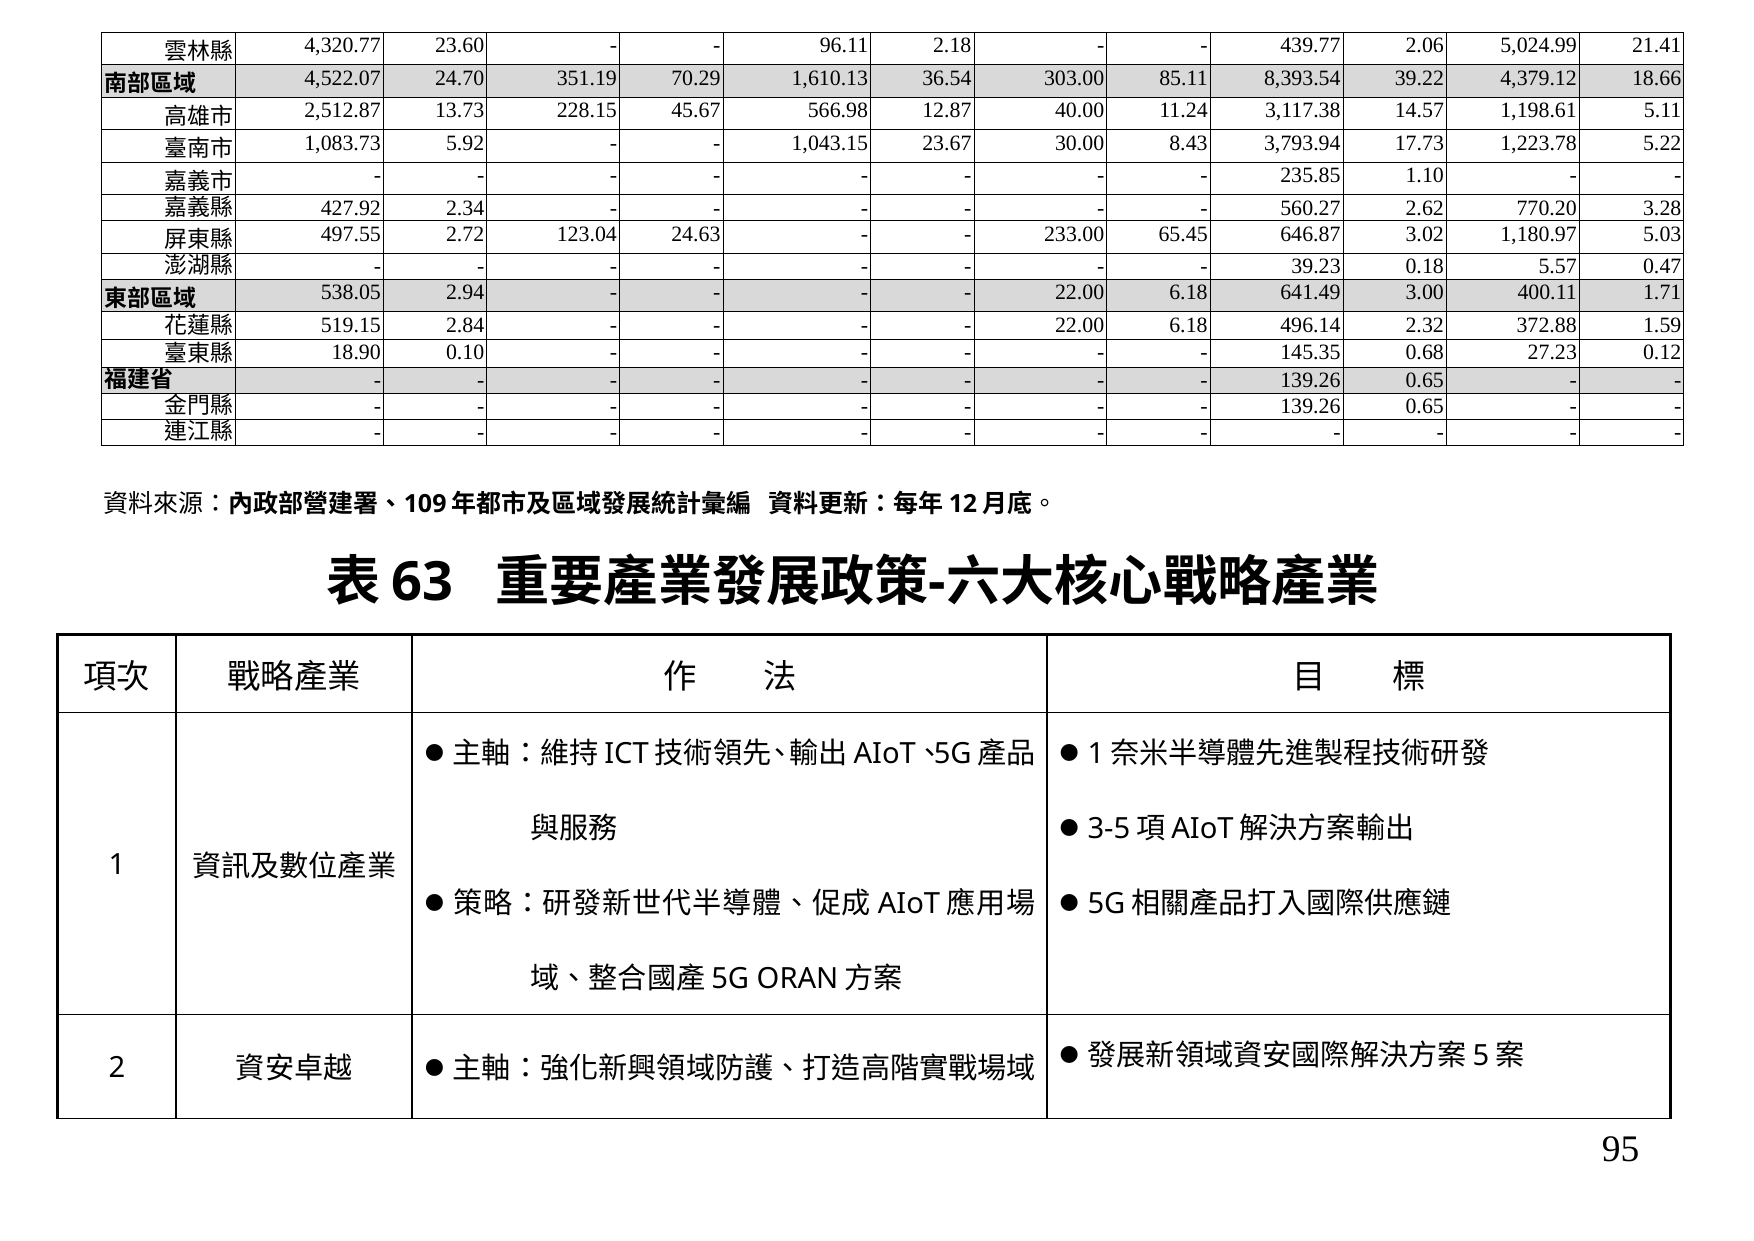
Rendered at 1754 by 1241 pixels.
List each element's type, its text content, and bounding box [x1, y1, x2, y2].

table_cell 496.14 [1211, 312, 1343, 339]
table_cell 228.15 [487, 98, 619, 129]
table_cell - [724, 312, 870, 339]
table_cell - [975, 368, 1106, 393]
table_cell - [1580, 368, 1683, 393]
table_cell 96.11 [724, 33, 870, 64]
table_cell 8,393.54 [1211, 65, 1343, 97]
table_cell 臺東縣 [102, 340, 235, 367]
table_cell 福建省 [102, 368, 235, 393]
table_cell - [871, 195, 974, 220]
table_cell 3,793.94 [1211, 130, 1343, 162]
table_cell - [620, 33, 723, 64]
table_cell 372.88 [1447, 312, 1579, 339]
table_cell 235.85 [1211, 163, 1343, 194]
table_cell 1.71 [1580, 280, 1683, 311]
table_cell 0.18 [1344, 254, 1446, 279]
table_cell - [1107, 340, 1210, 367]
table_cell - [487, 420, 619, 445]
table_cell - [1580, 394, 1683, 419]
table_cell - [620, 254, 723, 279]
table_cell - [724, 163, 870, 194]
table_cell - [724, 340, 870, 367]
text 資料來源：內政部營建署、109年都市及區域發展統計彙編 資料更新：每年12月底。 [103, 483, 1639, 521]
table_cell 1 [59, 713, 175, 1013]
table_cell 1.59 [1580, 312, 1683, 339]
table_cell 1,083.73 [236, 130, 383, 162]
table_cell 南部區域 [102, 65, 235, 97]
table_cell 139.26 [1211, 394, 1343, 419]
table_header 目 標 [1048, 636, 1669, 712]
table_cell 24.70 [384, 65, 486, 97]
table_cell - [620, 420, 723, 445]
table_cell - [871, 312, 974, 339]
table_cell 0.47 [1580, 254, 1683, 279]
table_cell 2 [59, 1015, 175, 1118]
table_cell - [487, 163, 619, 194]
table_cell - [236, 420, 383, 445]
table_cell - [975, 163, 1106, 194]
table_cell - [620, 130, 723, 162]
table_cell 主軸：維持ICT技術領先、輸出AIoT、5G產品與服務 策略：研發新世代半導體、促成AIoT應用場域、整合國產5G ORAN方案 [413, 713, 1046, 1013]
table_cell - [620, 163, 723, 194]
table_cell 145.35 [1211, 340, 1343, 367]
table_cell 連江縣 [102, 420, 235, 445]
table_cell 427.92 [236, 195, 383, 220]
table_cell - [871, 254, 974, 279]
table_cell 85.11 [1107, 65, 1210, 97]
table_cell 3.28 [1580, 195, 1683, 220]
table_header 項次 [59, 636, 175, 712]
table_cell 23.67 [871, 130, 974, 162]
table_cell - [620, 312, 723, 339]
table_cell 1,610.13 [724, 65, 870, 97]
table_cell - [384, 420, 486, 445]
table_cell 1,223.78 [1447, 130, 1579, 162]
table_cell 5,024.99 [1447, 33, 1579, 64]
table_cell 0.12 [1580, 340, 1683, 367]
table_cell 40.00 [975, 98, 1106, 129]
table_cell - [487, 394, 619, 419]
table_cell 1.10 [1344, 163, 1446, 194]
table_cell 2.62 [1344, 195, 1446, 220]
table_cell 5.92 [384, 130, 486, 162]
table_cell - [724, 394, 870, 419]
table_cell 2.32 [1344, 312, 1446, 339]
table_cell 400.11 [1447, 280, 1579, 311]
table_cell 23.60 [384, 33, 486, 64]
table_cell 屏東縣 [102, 221, 235, 253]
table_cell - [1107, 368, 1210, 393]
table_cell 5.03 [1580, 221, 1683, 253]
table_cell 22.00 [975, 312, 1106, 339]
table_cell 4,379.12 [1447, 65, 1579, 97]
table_cell - [724, 195, 870, 220]
table_cell - [871, 368, 974, 393]
table_cell 3.02 [1344, 221, 1446, 253]
table_cell - [1447, 420, 1579, 445]
table_cell 嘉義市 [102, 163, 235, 194]
table_cell 雲林縣 [102, 33, 235, 64]
table_cell - [724, 221, 870, 253]
table_cell - [1447, 394, 1579, 419]
subtitle 表63 重要產業發展政策-六大核心戰略產業 [103, 521, 1639, 633]
table_cell 18.90 [236, 340, 383, 367]
table_cell - [975, 195, 1106, 220]
table_cell - [236, 368, 383, 393]
table_cell 11.24 [1107, 98, 1210, 129]
table_cell - [487, 130, 619, 162]
table_cell 5.11 [1580, 98, 1683, 129]
table_cell 嘉義縣 [102, 195, 235, 220]
table_cell 2,512.87 [236, 98, 383, 129]
table_cell - [487, 33, 619, 64]
table_cell 641.49 [1211, 280, 1343, 311]
table_cell - [871, 340, 974, 367]
table_cell 538.05 [236, 280, 383, 311]
table_cell - [975, 340, 1106, 367]
table_cell 1,180.97 [1447, 221, 1579, 253]
table_cell 花蓮縣 [102, 312, 235, 339]
table_cell 770.20 [1447, 195, 1579, 220]
table_cell - [724, 280, 870, 311]
table_cell - [975, 254, 1106, 279]
table_cell 0.65 [1344, 368, 1446, 393]
table_cell - [620, 280, 723, 311]
table_cell - [1107, 33, 1210, 64]
table_cell 36.54 [871, 65, 974, 97]
table_cell - [724, 254, 870, 279]
table_cell - [871, 420, 974, 445]
table_cell 2.72 [384, 221, 486, 253]
table_cell - [724, 420, 870, 445]
table_cell 主軸：強化新興領域防護、打造高階實戰場域 [413, 1015, 1046, 1118]
table_cell - [620, 394, 723, 419]
table_cell 東部區域 [102, 280, 235, 311]
table_cell - [487, 195, 619, 220]
table_cell - [1107, 254, 1210, 279]
table_cell - [236, 394, 383, 419]
table_cell 2.06 [1344, 33, 1446, 64]
table_cell 4,522.07 [236, 65, 383, 97]
table_cell - [487, 340, 619, 367]
table_cell 資安卓越 [177, 1015, 411, 1118]
table_cell 2.84 [384, 312, 486, 339]
table_cell - [1344, 420, 1446, 445]
table_cell 澎湖縣 [102, 254, 235, 279]
table_cell 2.94 [384, 280, 486, 311]
table_cell 2.18 [871, 33, 974, 64]
table_cell - [620, 368, 723, 393]
table_cell 3,117.38 [1211, 98, 1343, 129]
table_cell 3.00 [1344, 280, 1446, 311]
table_cell 12.87 [871, 98, 974, 129]
table_cell 18.66 [1580, 65, 1683, 97]
table_cell 123.04 [487, 221, 619, 253]
table_cell - [1107, 420, 1210, 445]
table_cell 24.63 [620, 221, 723, 253]
table_cell 65.45 [1107, 221, 1210, 253]
table_cell - [1580, 420, 1683, 445]
table_cell 70.29 [620, 65, 723, 97]
table_cell - [871, 394, 974, 419]
table_cell - [1447, 368, 1579, 393]
table_cell - [487, 280, 619, 311]
table_cell 4,320.77 [236, 33, 383, 64]
table_cell 金門縣 [102, 394, 235, 419]
table_cell 6.18 [1107, 280, 1210, 311]
table_cell - [1107, 163, 1210, 194]
table_cell 519.15 [236, 312, 383, 339]
table_cell 39.23 [1211, 254, 1343, 279]
table_cell 303.00 [975, 65, 1106, 97]
table_cell - [975, 33, 1106, 64]
table_cell 8.43 [1107, 130, 1210, 162]
table_cell - [487, 368, 619, 393]
table_cell - [1447, 163, 1579, 194]
table_cell 1,198.61 [1447, 98, 1579, 129]
table_cell 22.00 [975, 280, 1106, 311]
table_cell 0.68 [1344, 340, 1446, 367]
table_cell - [384, 163, 486, 194]
table_cell 5.22 [1580, 130, 1683, 162]
table_cell - [384, 394, 486, 419]
table_cell 30.00 [975, 130, 1106, 162]
table_cell 臺南市 [102, 130, 235, 162]
table_cell 39.22 [1344, 65, 1446, 97]
table_cell 0.65 [1344, 394, 1446, 419]
table_cell 1,043.15 [724, 130, 870, 162]
table_cell - [871, 280, 974, 311]
table_cell 560.27 [1211, 195, 1343, 220]
table_cell - [871, 163, 974, 194]
table_header 作 法 [413, 636, 1046, 712]
table_header 戰略產業 [177, 636, 411, 712]
table_cell - [975, 394, 1106, 419]
table_cell - [1211, 420, 1343, 445]
table_cell - [384, 254, 486, 279]
table_cell 2.34 [384, 195, 486, 220]
table_cell - [620, 195, 723, 220]
table_cell 45.67 [620, 98, 723, 129]
table_cell 139.26 [1211, 368, 1343, 393]
table_cell - [620, 340, 723, 367]
table_cell 497.55 [236, 221, 383, 253]
table_cell 0.10 [384, 340, 486, 367]
table_cell - [1107, 195, 1210, 220]
table_cell - [236, 254, 383, 279]
table_cell - [384, 368, 486, 393]
table_cell - [1580, 163, 1683, 194]
table_cell 高雄市 [102, 98, 235, 129]
table_cell 13.73 [384, 98, 486, 129]
table_cell 566.98 [724, 98, 870, 129]
table_cell 439.77 [1211, 33, 1343, 64]
table_cell 17.73 [1344, 130, 1446, 162]
table_cell 27.23 [1447, 340, 1579, 367]
table_cell 21.41 [1580, 33, 1683, 64]
table_cell 646.87 [1211, 221, 1343, 253]
table_cell - [975, 420, 1106, 445]
table_cell 1奈米半導體先進製程技術研發 3-5項AIoT解決方案輸出 5G相關產品打入國際供應鏈 [1048, 713, 1669, 1013]
table_cell - [1107, 394, 1210, 419]
table_cell 發展新領域資安國際解決方案5案 [1048, 1015, 1669, 1118]
table_cell - [487, 254, 619, 279]
table_cell - [724, 368, 870, 393]
table_cell 5.57 [1447, 254, 1579, 279]
table_cell 14.57 [1344, 98, 1446, 129]
table_cell 233.00 [975, 221, 1106, 253]
table_cell 351.19 [487, 65, 619, 97]
table_cell - [487, 312, 619, 339]
table_cell - [236, 163, 383, 194]
table_cell 6.18 [1107, 312, 1210, 339]
table_cell - [871, 221, 974, 253]
table_cell 資訊及數位產業 [177, 713, 411, 1013]
